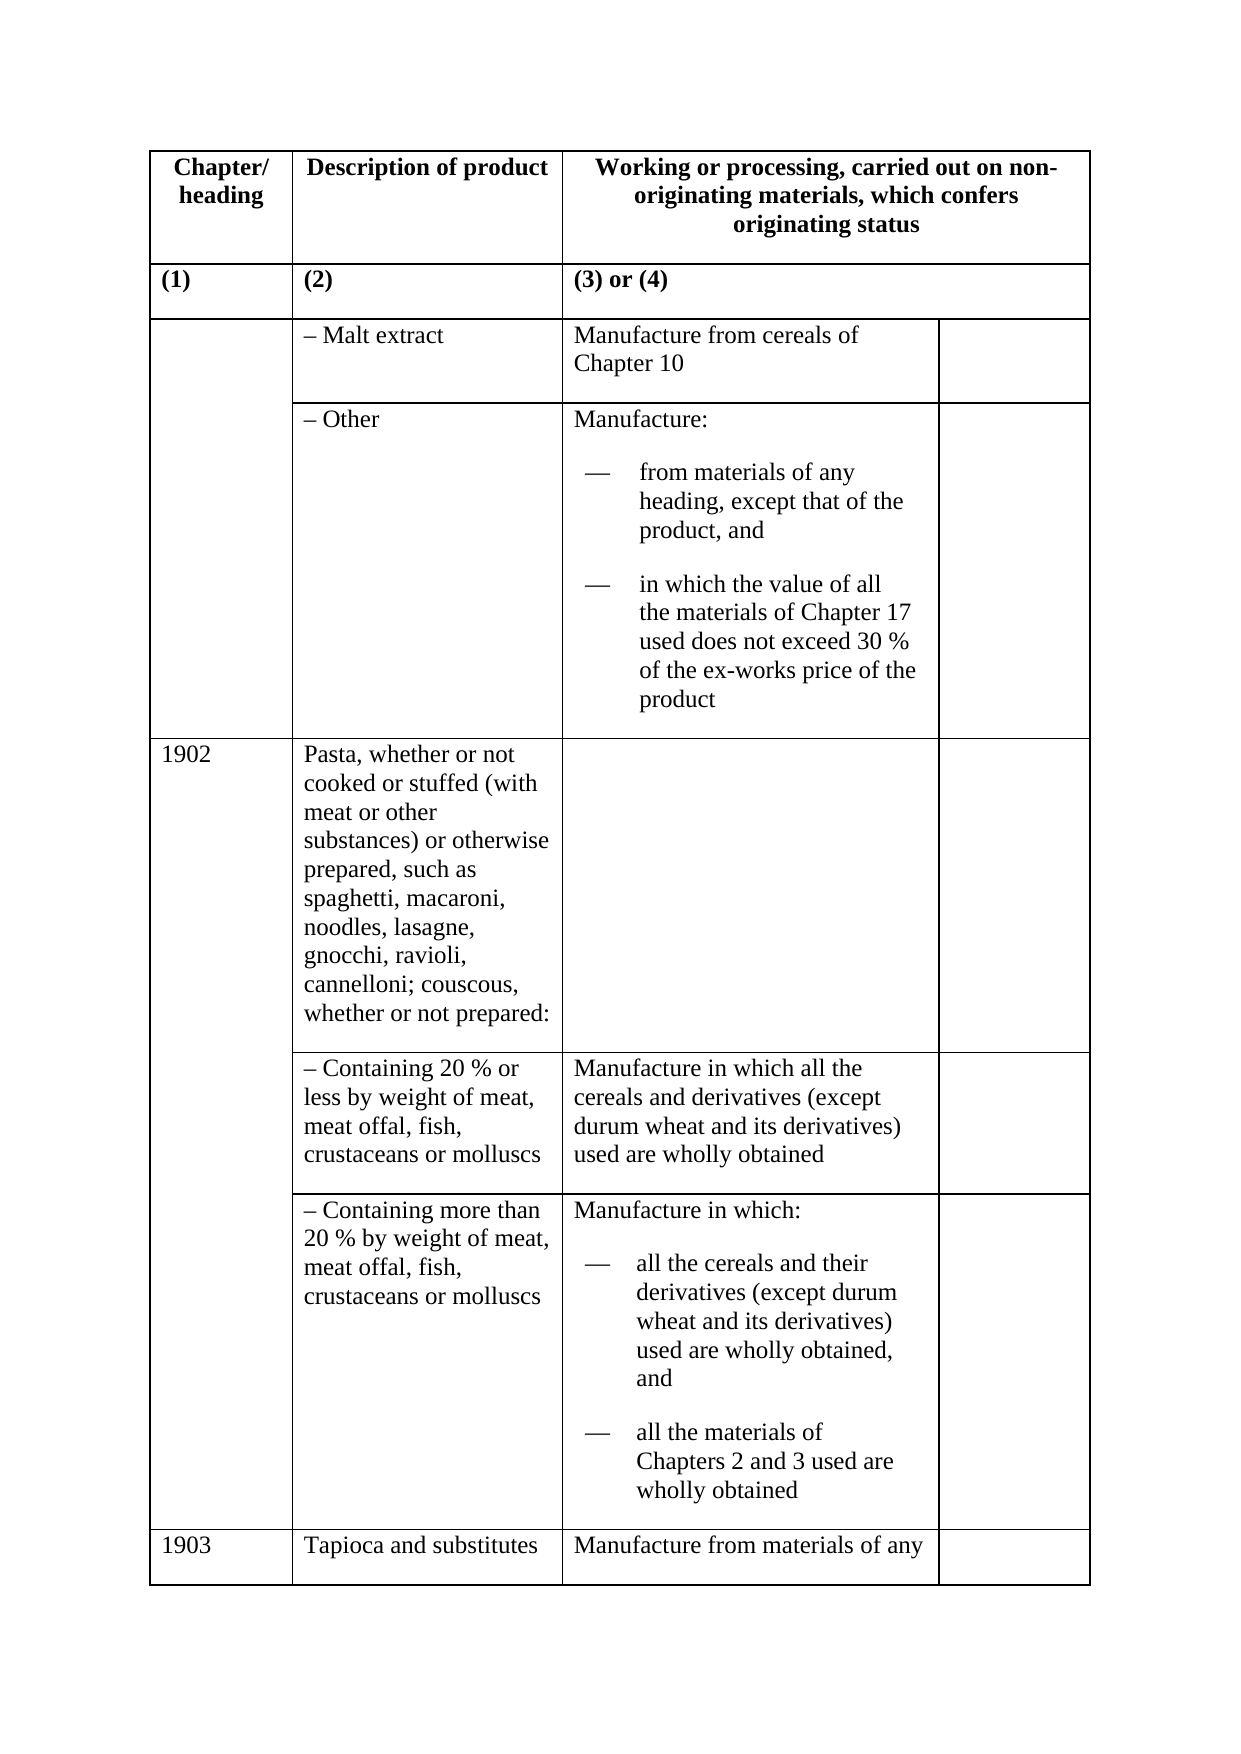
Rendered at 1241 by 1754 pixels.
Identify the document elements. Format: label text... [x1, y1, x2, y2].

table_cell (3) or (4) [563, 265, 1089, 318]
table_cell [940, 1195, 1089, 1529]
table_cell Manufacture from cereals of Chapter 10 [563, 320, 938, 402]
table_cell [940, 404, 1089, 738]
table_cell [940, 1530, 1089, 1584]
table_cell [940, 1053, 1089, 1193]
table_cell [151, 402, 292, 738]
table_cell – Containing more than 20 % by weight of meat, meat offal, fish, crustaceans or molluscs [293, 1195, 562, 1529]
table_cell [151, 320, 292, 402]
table_cell (1) [151, 265, 292, 318]
table_cell Pasta, whether or not cooked or stuffed (with meat or other substances) or otherwise prepared, such as spaghetti, macaroni, noodles, lasagne, gnocchi, ravioli, cannelloni; couscous, whether or not prepared: [293, 739, 562, 1052]
table_cell Tapioca and substitutes [293, 1530, 562, 1584]
table_cell – Other [293, 404, 562, 738]
table_cell [563, 739, 938, 1052]
table_cell all the materials of Chapters 2 and 3 used are wholly obtained [625, 1417, 928, 1528]
table_header — [574, 1249, 625, 1417]
table_cell (2) [293, 265, 562, 318]
table_header Description of product [293, 152, 562, 263]
table_cell – Malt extract [293, 320, 562, 402]
table_cell Manufacture in which: [563, 1195, 938, 1529]
table_header Chapter/ heading [151, 152, 292, 263]
table_header all the cereals and their derivatives (except durum wheat and its derivatives) used are wholly obtained, and [625, 1249, 928, 1417]
table_cell Manufacture: [563, 404, 938, 738]
table_header — [574, 458, 628, 569]
table_cell 1903 [151, 1530, 292, 1584]
table_cell – Containing 20 % or less by weight of meat, meat offal, fish, crustaceans or molluscs [293, 1053, 562, 1193]
table_cell [151, 1193, 292, 1529]
table_cell [940, 739, 1089, 1052]
table_cell Manufacture in which all the cereals and derivatives (except durum wheat and its derivatives) used are wholly obtained [563, 1053, 938, 1193]
table_cell — [574, 1417, 625, 1528]
table_cell Manufacture from materials of any [563, 1530, 938, 1584]
table_header from materials of any heading, except that of the product, and [628, 458, 928, 569]
table_cell in which the value of all the materials of Chapter 17 used does not exceed 30 % of the ex-works price of the product [628, 569, 928, 737]
table_cell [151, 1052, 292, 1193]
table_cell — [574, 569, 628, 737]
table_cell 1902 [151, 739, 292, 1052]
table_cell [940, 320, 1089, 402]
table_header Working or processing, carried out on non-originating materials, which confers originating status [563, 152, 1089, 263]
